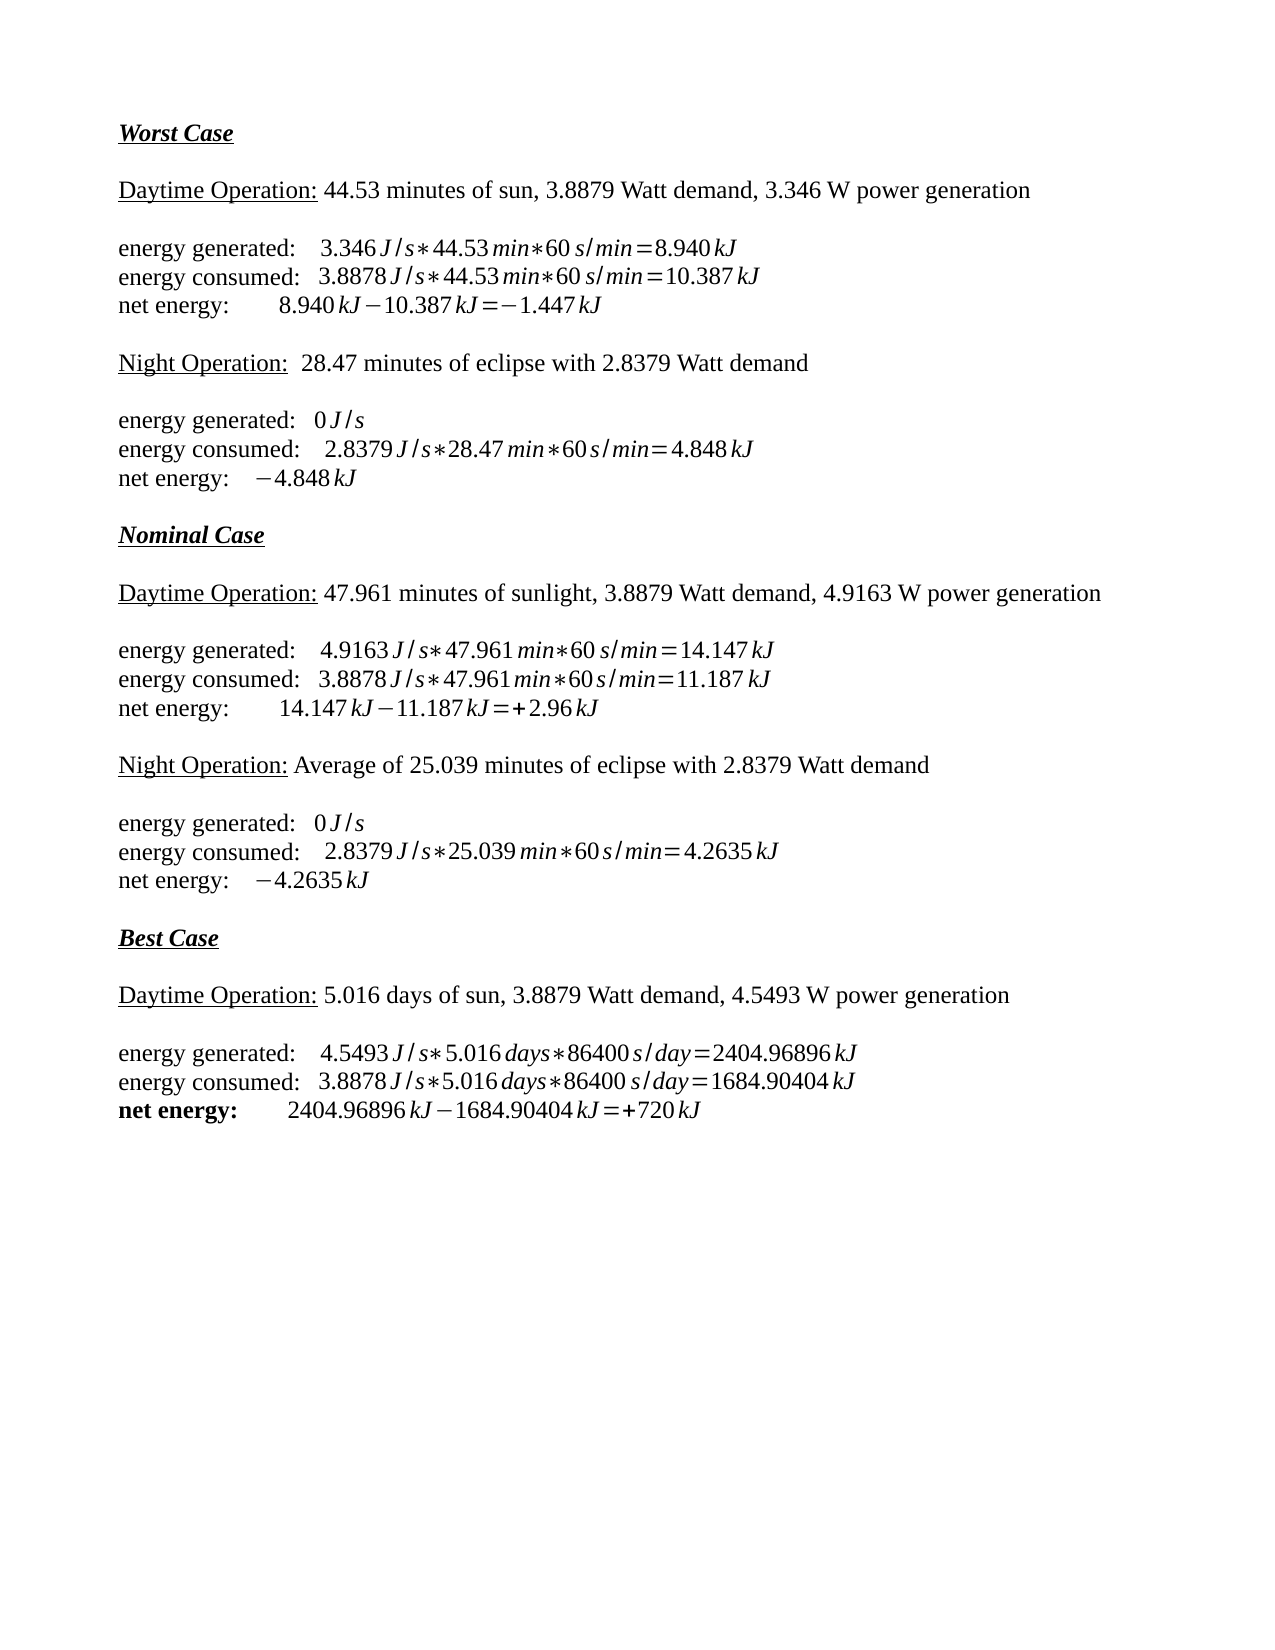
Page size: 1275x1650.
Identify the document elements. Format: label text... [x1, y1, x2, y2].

text energy generated: [118, 233, 1157, 262]
text net energy: [118, 693, 1157, 722]
text energy generated: [118, 1038, 1157, 1067]
text energy consumed: [118, 262, 1157, 291]
text net energy: [118, 463, 1157, 492]
text energy consumed: [118, 434, 1157, 463]
text energy consumed: [118, 664, 1157, 693]
text energy generated: [118, 636, 1157, 664]
text energy generated: [118, 808, 1157, 837]
text Daytime Operation: 44.53 minutes of sun, 3.8879 Watt demand, 3.346 W power generation [118, 176, 1157, 204]
text energy consumed: [118, 1067, 1157, 1096]
text energy consumed: [118, 837, 1157, 866]
text net energy: [118, 291, 1157, 319]
text Best Case [118, 923, 1157, 952]
text Nominal Case [118, 521, 1157, 549]
text net energy: [118, 866, 1157, 894]
text net energy: [118, 1096, 1157, 1124]
text Daytime Operation: 5.016 days of sun, 3.8879 Watt demand, 4.5493 W power generation [118, 981, 1157, 1009]
text Daytime Operation: 47.961 minutes of sunlight, 3.8879 Watt demand, 4.9163 W power generation [118, 578, 1157, 607]
text Worst Case [118, 118, 1157, 147]
text energy generated: [118, 406, 1157, 434]
text Night Operation: 28.47 minutes of eclipse with 2.8379 Watt demand [118, 348, 1157, 377]
text Night Operation: Average of 25.039 minutes of eclipse with 2.8379 Watt demand [118, 751, 1157, 779]
